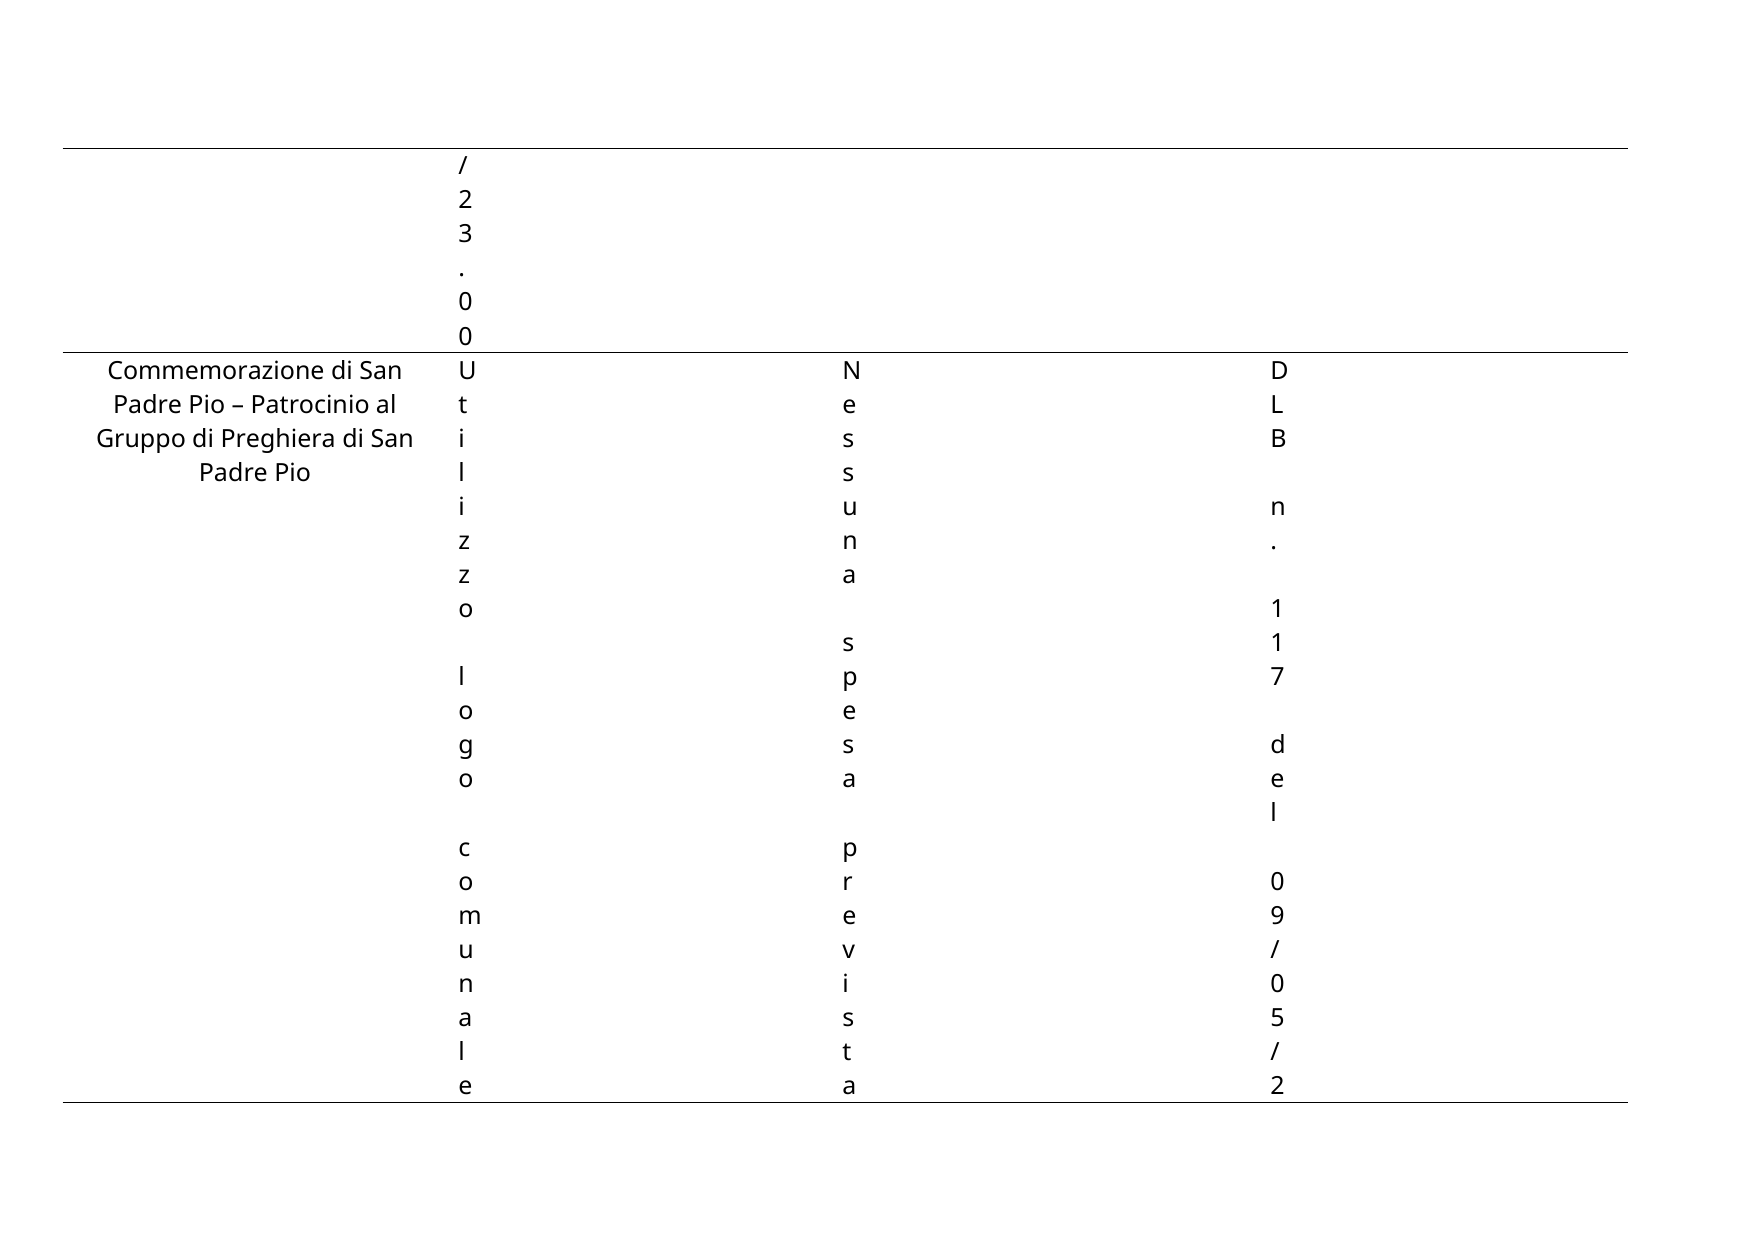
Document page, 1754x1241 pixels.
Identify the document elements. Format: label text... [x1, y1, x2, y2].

table_cell /23.00 [447, 149, 831, 352]
table_cell Utilizzo logo comunale [447, 353, 831, 1102]
table_cell DLB n. 117 del 09/05/2 [1259, 353, 1628, 1102]
table_cell [831, 149, 1259, 352]
table_cell Commemorazione di San Padre Pio – Patrocinio al Gruppo di Preghiera di San Padre Pio [63, 353, 447, 1102]
table_cell [1259, 149, 1628, 352]
table_cell [63, 149, 447, 352]
table_cell Nessuna spesa prevista [831, 353, 1259, 1102]
